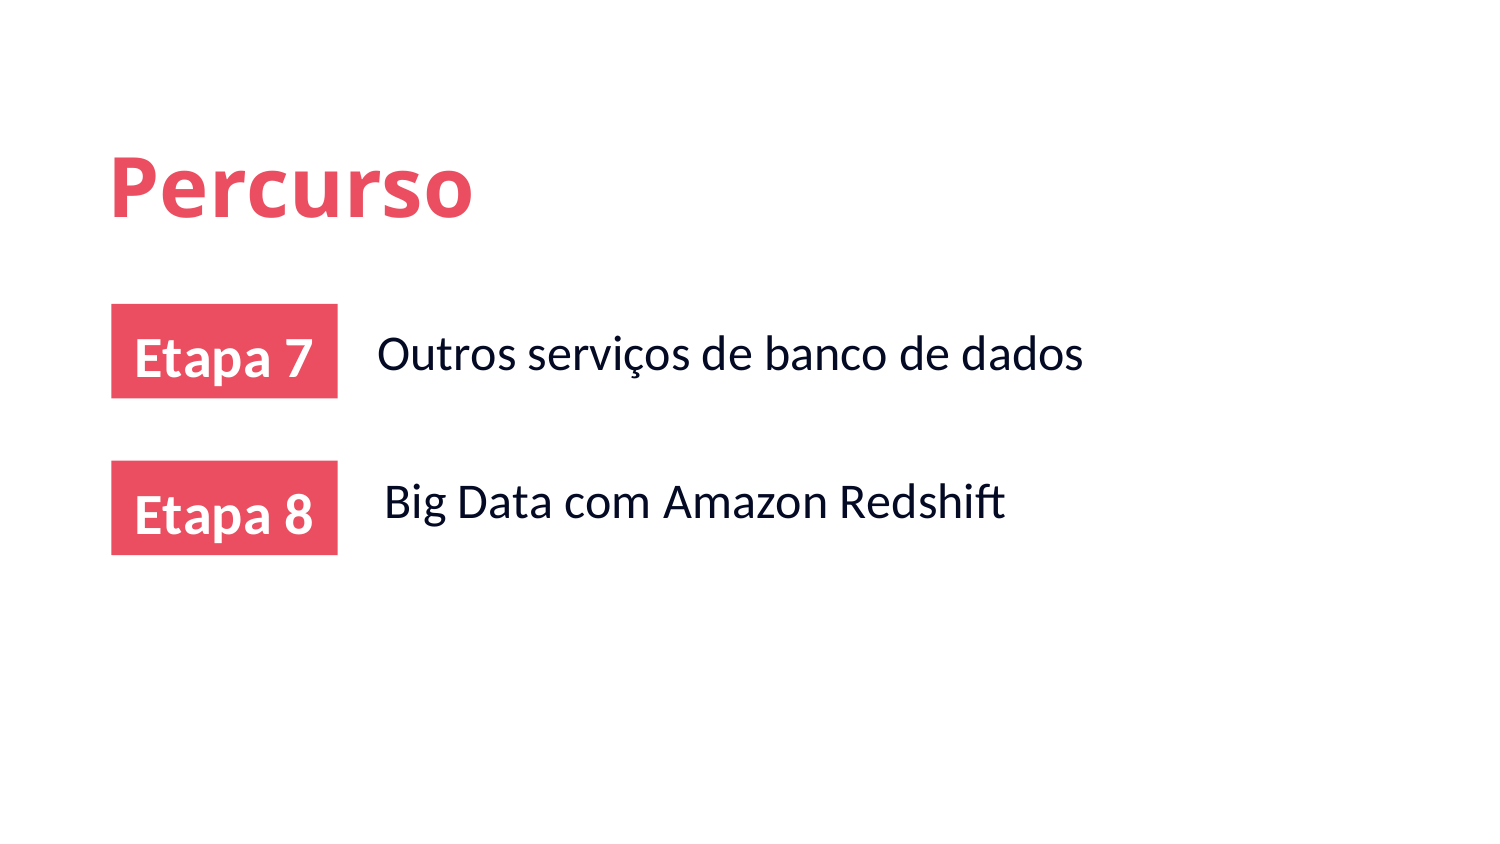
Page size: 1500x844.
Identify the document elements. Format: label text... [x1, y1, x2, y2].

text_box Etapa 7 [111, 303, 338, 399]
text_box Outros serviços de banco de dados [362, 313, 1375, 389]
text_box Percurso [92, 104, 1309, 243]
text_box Big Data com Amazon Redshift [369, 461, 1382, 537]
text_box Etapa 8 [111, 460, 338, 556]
